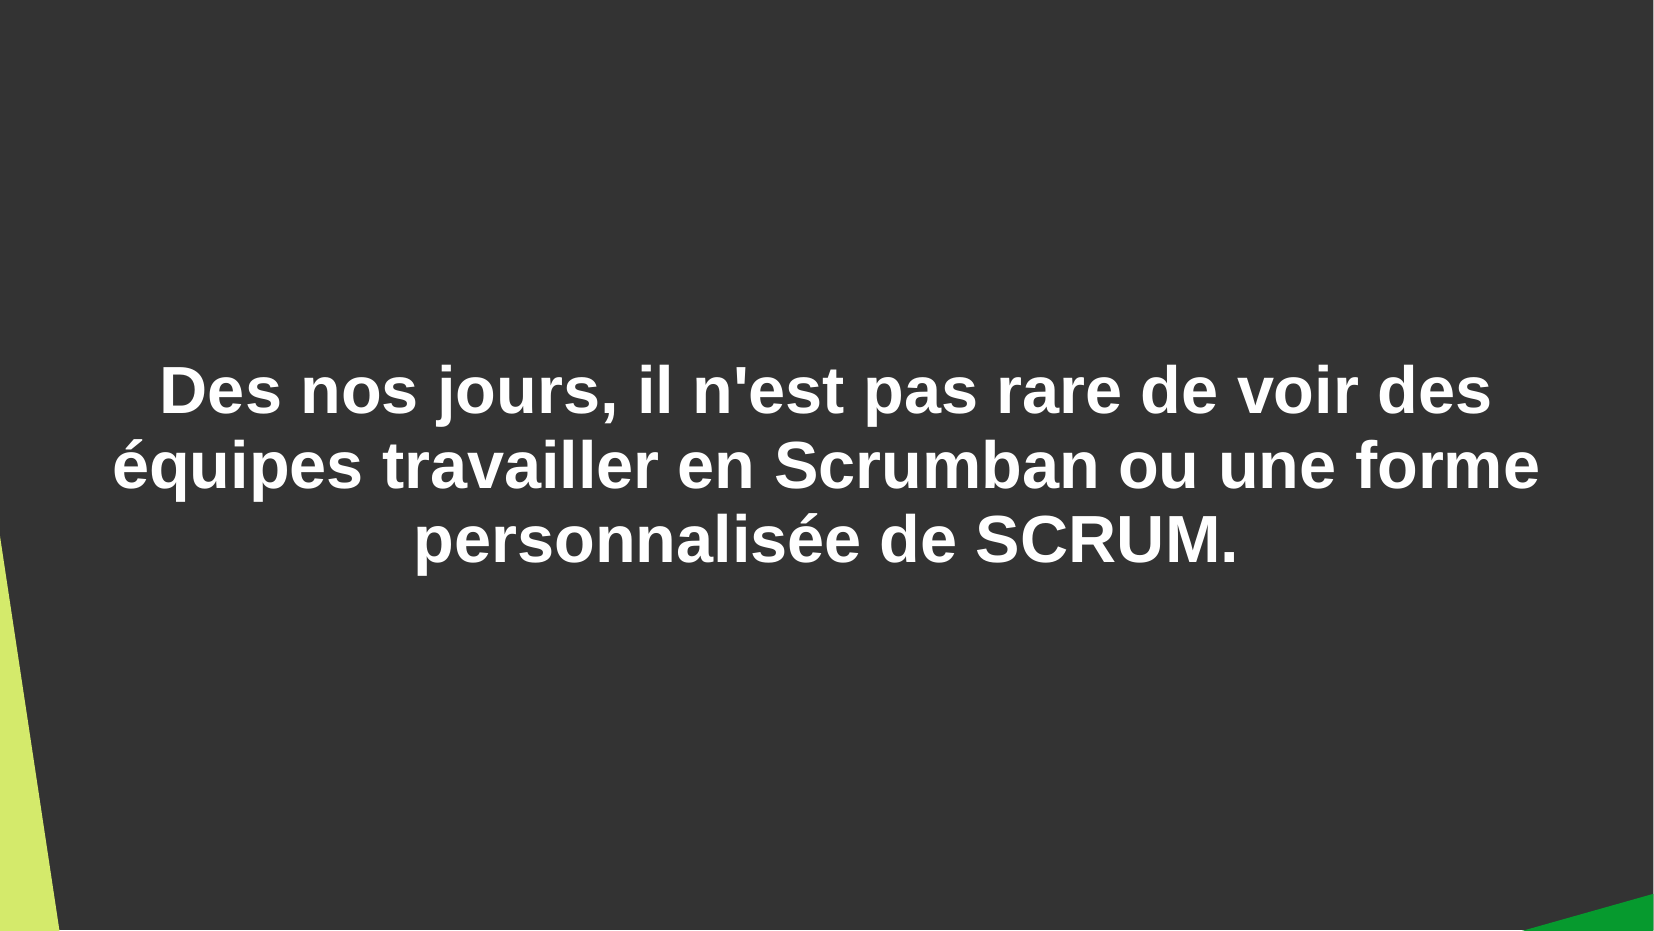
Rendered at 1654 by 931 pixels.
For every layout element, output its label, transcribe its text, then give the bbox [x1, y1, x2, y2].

text_box [1521, 893, 1654, 931]
title Des nos jours, il n'est pas rare de voir des équipes travailler en Scrumban ou une forme personnalisée de SCRUM. [31, 352, 1622, 578]
text_box [0, 536, 60, 931]
